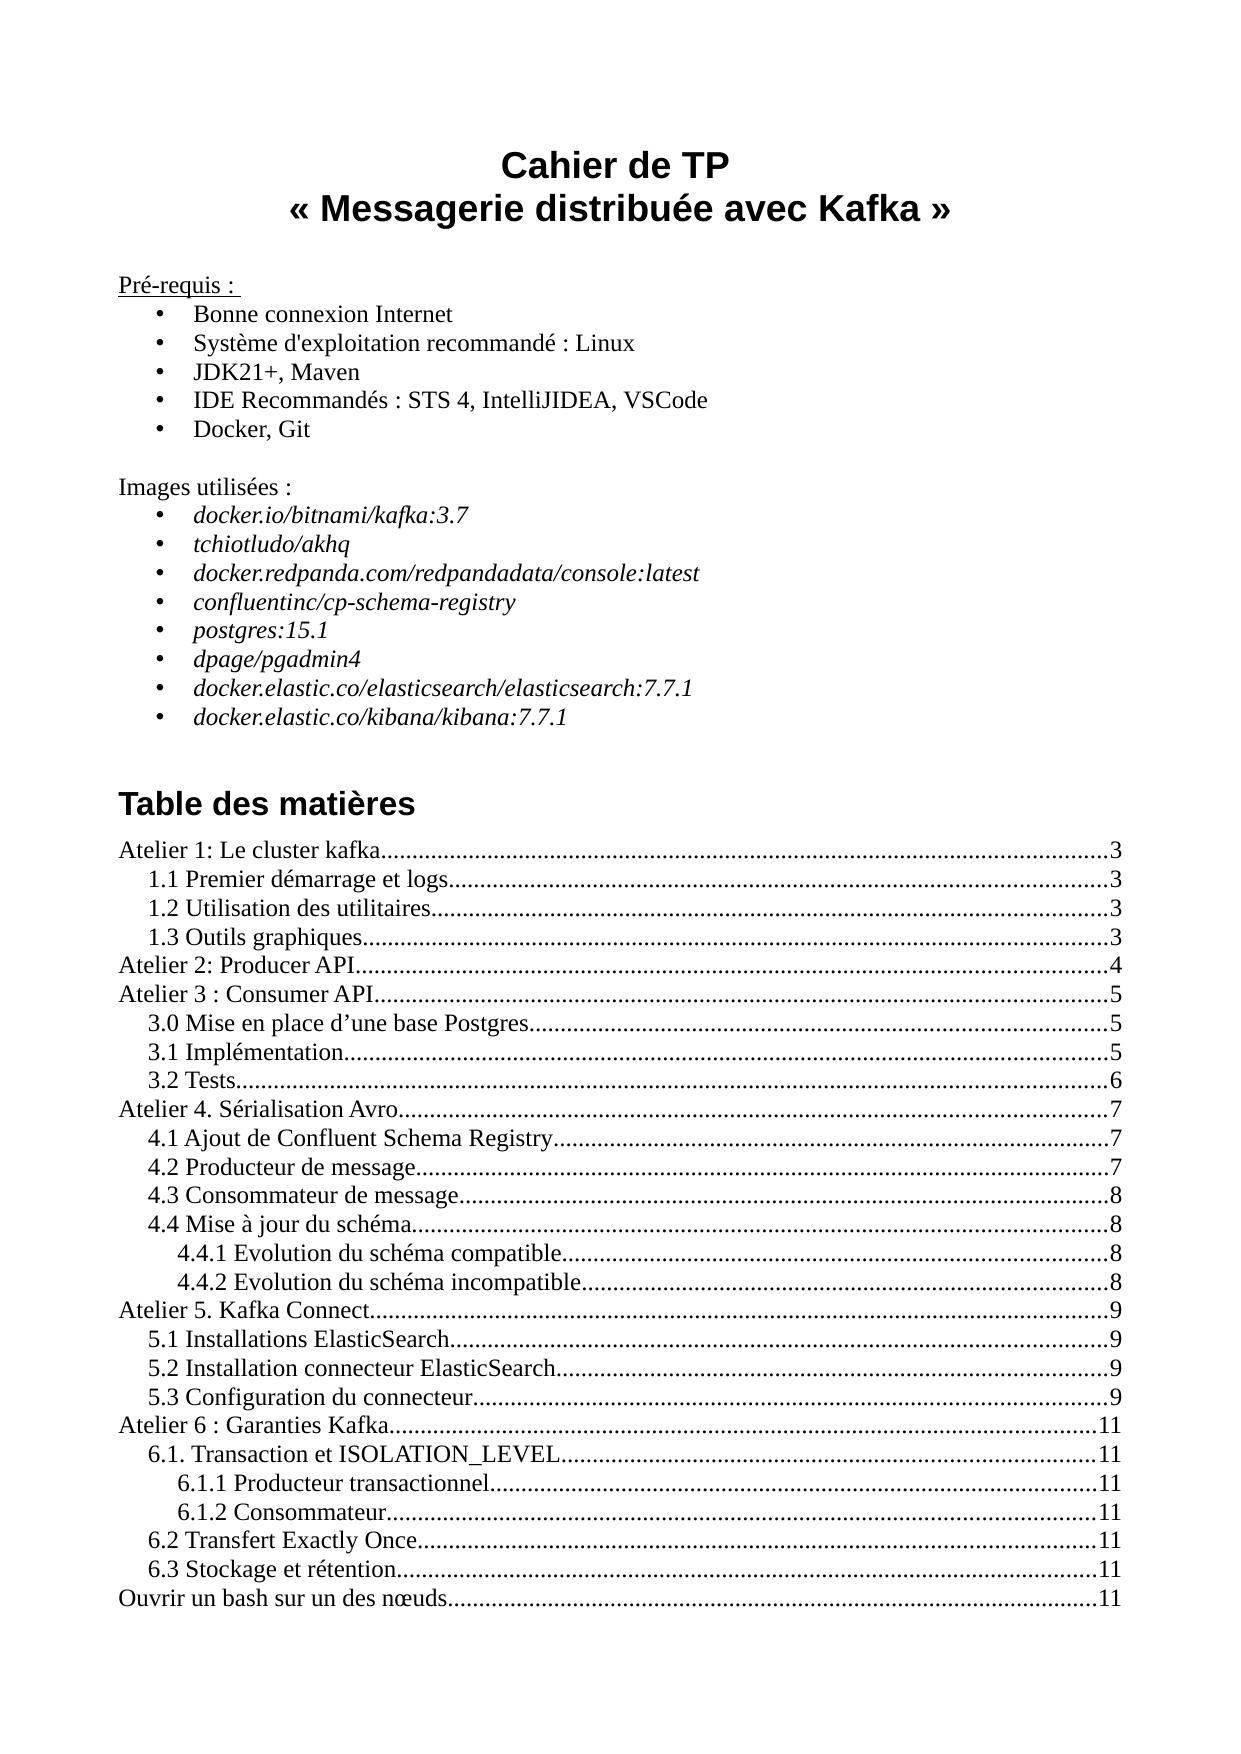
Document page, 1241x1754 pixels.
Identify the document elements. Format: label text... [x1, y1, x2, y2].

text 1.1 Premier démarrage et logs 3 [148, 864, 1122, 893]
text Images utilisées : [118, 472, 1122, 501]
list docker.elastic.co/elasticsearch/elasticsearch:7.7.1 [156, 673, 1122, 702]
list Docker, Git [156, 414, 1122, 443]
text 5.3 Configuration du connecteur 9 [148, 1382, 1122, 1410]
text 4.3 Consommateur de message 8 [148, 1180, 1122, 1209]
text Atelier 2: Producer API 4 [118, 950, 1122, 979]
text Ouvrir un bash sur un des nœuds 11 [118, 1583, 1122, 1612]
list postgres:15.1 [156, 616, 1122, 644]
text 3.1 Implémentation 5 [148, 1037, 1122, 1065]
text 1.2 Utilisation des utilitaires 3 [148, 893, 1122, 922]
text 4.4.1 Evolution du schéma compatible 8 [177, 1238, 1122, 1267]
text Atelier 1: Le cluster kafka 3 [118, 835, 1122, 864]
text 4.4.2 Evolution du schéma incompatible 8 [177, 1267, 1122, 1295]
text 6.1.1 Producteur transactionnel 11 [177, 1468, 1122, 1497]
text 4.4 Mise à jour du schéma 8 [148, 1209, 1122, 1238]
list docker.io/bitnami/kafka:3.7 [156, 501, 1122, 529]
text 5.2 Installation connecteur ElasticSearch 9 [148, 1353, 1122, 1382]
list confluentinc/cp-schema-registry [156, 587, 1122, 616]
text Atelier 3 : Consumer API 5 [118, 979, 1122, 1008]
list tchiotludo/akhq [156, 529, 1122, 558]
text 6.3 Stockage et rétention 11 [148, 1554, 1122, 1583]
text Atelier 6 : Garanties Kafka 11 [118, 1410, 1122, 1439]
text 4.2 Producteur de message 7 [148, 1152, 1122, 1180]
list Système d'exploitation recommandé : Linux [156, 328, 1122, 357]
list dpage/pgadmin4 [156, 644, 1122, 673]
list JDK21+, Maven [156, 357, 1122, 386]
subtitle Table des matières [118, 784, 1122, 823]
list docker.redpanda.com/redpandadata/console:latest [156, 558, 1122, 587]
list IDE Recommandés : STS 4, IntelliJIDEA, VSCode [156, 386, 1122, 414]
list Bonne connexion Internet [156, 299, 1122, 328]
text Atelier 5. Kafka Connect 9 [118, 1295, 1122, 1324]
title Cahier de TP « Messagerie distribuée avec Kafka » [118, 143, 1122, 229]
text 1.3 Outils graphiques 3 [148, 922, 1122, 950]
text 6.1.2 Consommateur 11 [177, 1497, 1122, 1525]
text 4.1 Ajout de Confluent Schema Registry 7 [148, 1123, 1122, 1152]
text Atelier 4. Sérialisation Avro 7 [118, 1094, 1122, 1123]
text 3.0 Mise en place d’une base Postgres 5 [148, 1008, 1122, 1037]
text Pré-requis : [118, 271, 1122, 299]
text 3.2 Tests 6 [148, 1065, 1122, 1094]
list docker.elastic.co/kibana/kibana:7.7.1 [156, 702, 1122, 731]
text 6.1. Transaction et ISOLATION_LEVEL 11 [148, 1439, 1122, 1468]
text 6.2 Transfert Exactly Once 11 [148, 1525, 1122, 1554]
text 5.1 Installations ElasticSearch 9 [148, 1324, 1122, 1353]
